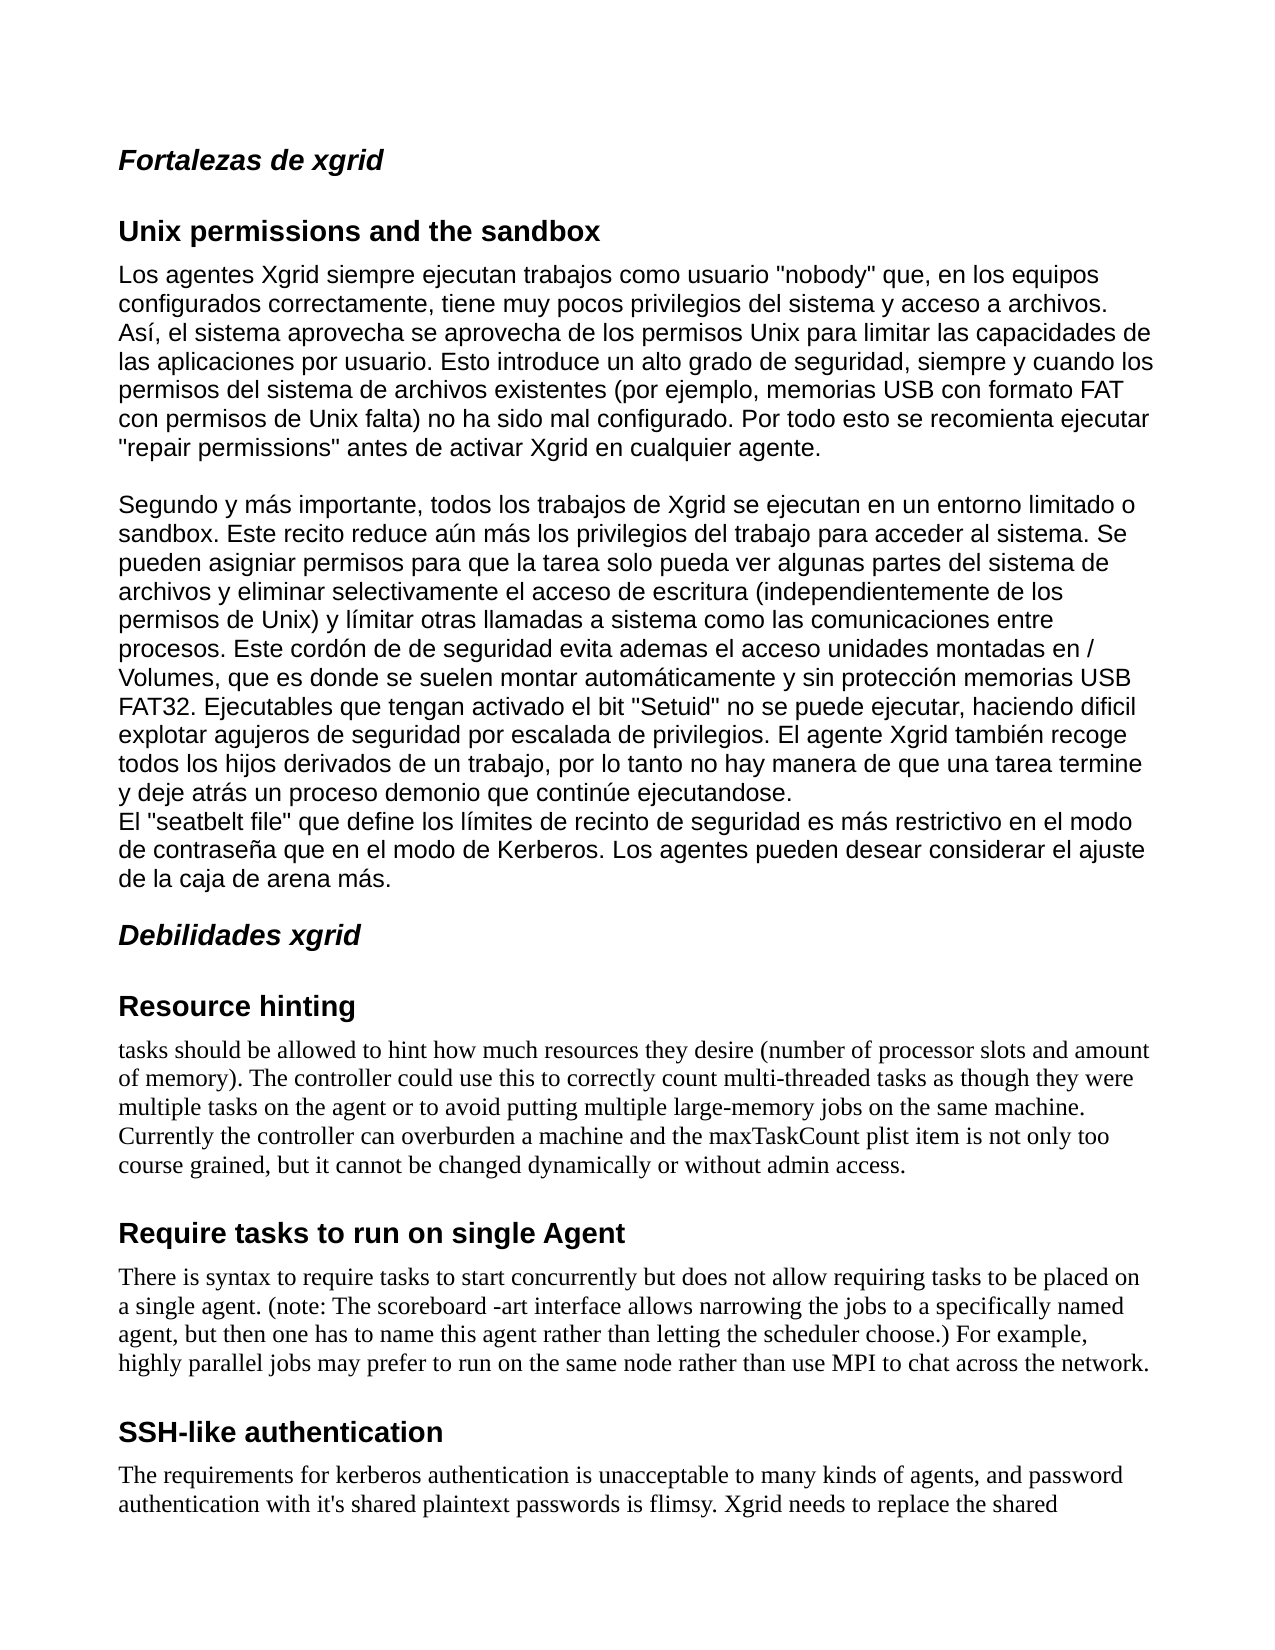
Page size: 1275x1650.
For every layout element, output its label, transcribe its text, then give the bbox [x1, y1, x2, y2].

text El "seatbelt file" que define los límites de recinto de seguridad es más restrictivo en el modo de contraseña que en el modo de Kerberos. Los agentes pueden desear considerar el ajuste de la caja de arena más. [118, 806, 1157, 893]
text tasks should be allowed to hint how much resources they desire (number of processor slots and amount of memory). The controller could use this to correctly count multi-threaded tasks as though they were multiple tasks on the agent or to avoid putting multiple large-memory jobs on the same machine. Currently the controller can overburden a machine and the maxTaskCount plist item is not only too course grained, but it cannot be changed dynamically or without admin access. [118, 1035, 1157, 1178]
subtitle Fortalezas de xgrid [118, 143, 1157, 177]
text The requirements for kerberos authentication is unacceptable to many kinds of agents, and password authentication with it's shared plaintext passwords is flimsy. Xgrid needs to replace the shared [118, 1461, 1157, 1518]
subtitle Resource hinting [118, 989, 1157, 1022]
subtitle Debilidades xgrid [118, 918, 1157, 951]
subtitle SSH-like authentication [118, 1414, 1157, 1448]
text Segundo y más importante, todos los trabajos de Xgrid se ejecutan en un entorno limitado o sandbox. Este recito reduce aún más los privilegios del trabajo para acceder al sistema. Se pueden asigniar permisos para que la tarea solo pueda ver algunas partes del sistema de archivos y eliminar selectivamente el acceso de escritura (independientemente de los permisos de Unix) y límitar otras llamadas a sistema como las comunicaciones entre procesos. Este cordón de de seguridad evita ademas el acceso unidades montadas en / Volumes, que es donde se suelen montar automáticamente y sin protección memorias USB FAT32. Ejecutables que tengan activado el bit "Setuid" no se puede ejecutar, haciendo dificil explotar agujeros de seguridad por escalada de privilegios. El agente Xgrid también recoge todos los hijos derivados de un trabajo, por lo tanto no hay manera de que una tarea termine y deje atrás un proceso demonio que continúe ejecutandose. [118, 490, 1157, 806]
text There is syntax to require tasks to start concurrently but does not allow requiring tasks to be placed on a single agent. (note: The scoreboard -art interface allows narrowing the jobs to a specifically named agent, but then one has to name this agent rather than letting the scheduler choose.) For example, highly parallel jobs may prefer to run on the same node rather than use MPI to chat across the network. [118, 1262, 1157, 1377]
subtitle Require tasks to run on single Agent [118, 1216, 1157, 1249]
subtitle Unix permissions and the sandbox [118, 214, 1157, 248]
text Los agentes Xgrid siempre ejecutan trabajos como usuario "nobody" que, en los equipos configurados correctamente, tiene muy pocos privilegios del sistema y acceso a archivos. Así, el sistema aprovecha se aprovecha de los permisos Unix para limitar las capacidades de las aplicaciones por usuario. Esto introduce un alto grado de seguridad, siempre y cuando los permisos del sistema de archivos existentes (por ejemplo, memorias USB con formato FAT con permisos de Unix falta) no ha sido mal configurado. Por todo esto se recomienta ejecutar "repair permissions" antes de activar Xgrid en cualquier agente. [118, 260, 1157, 461]
